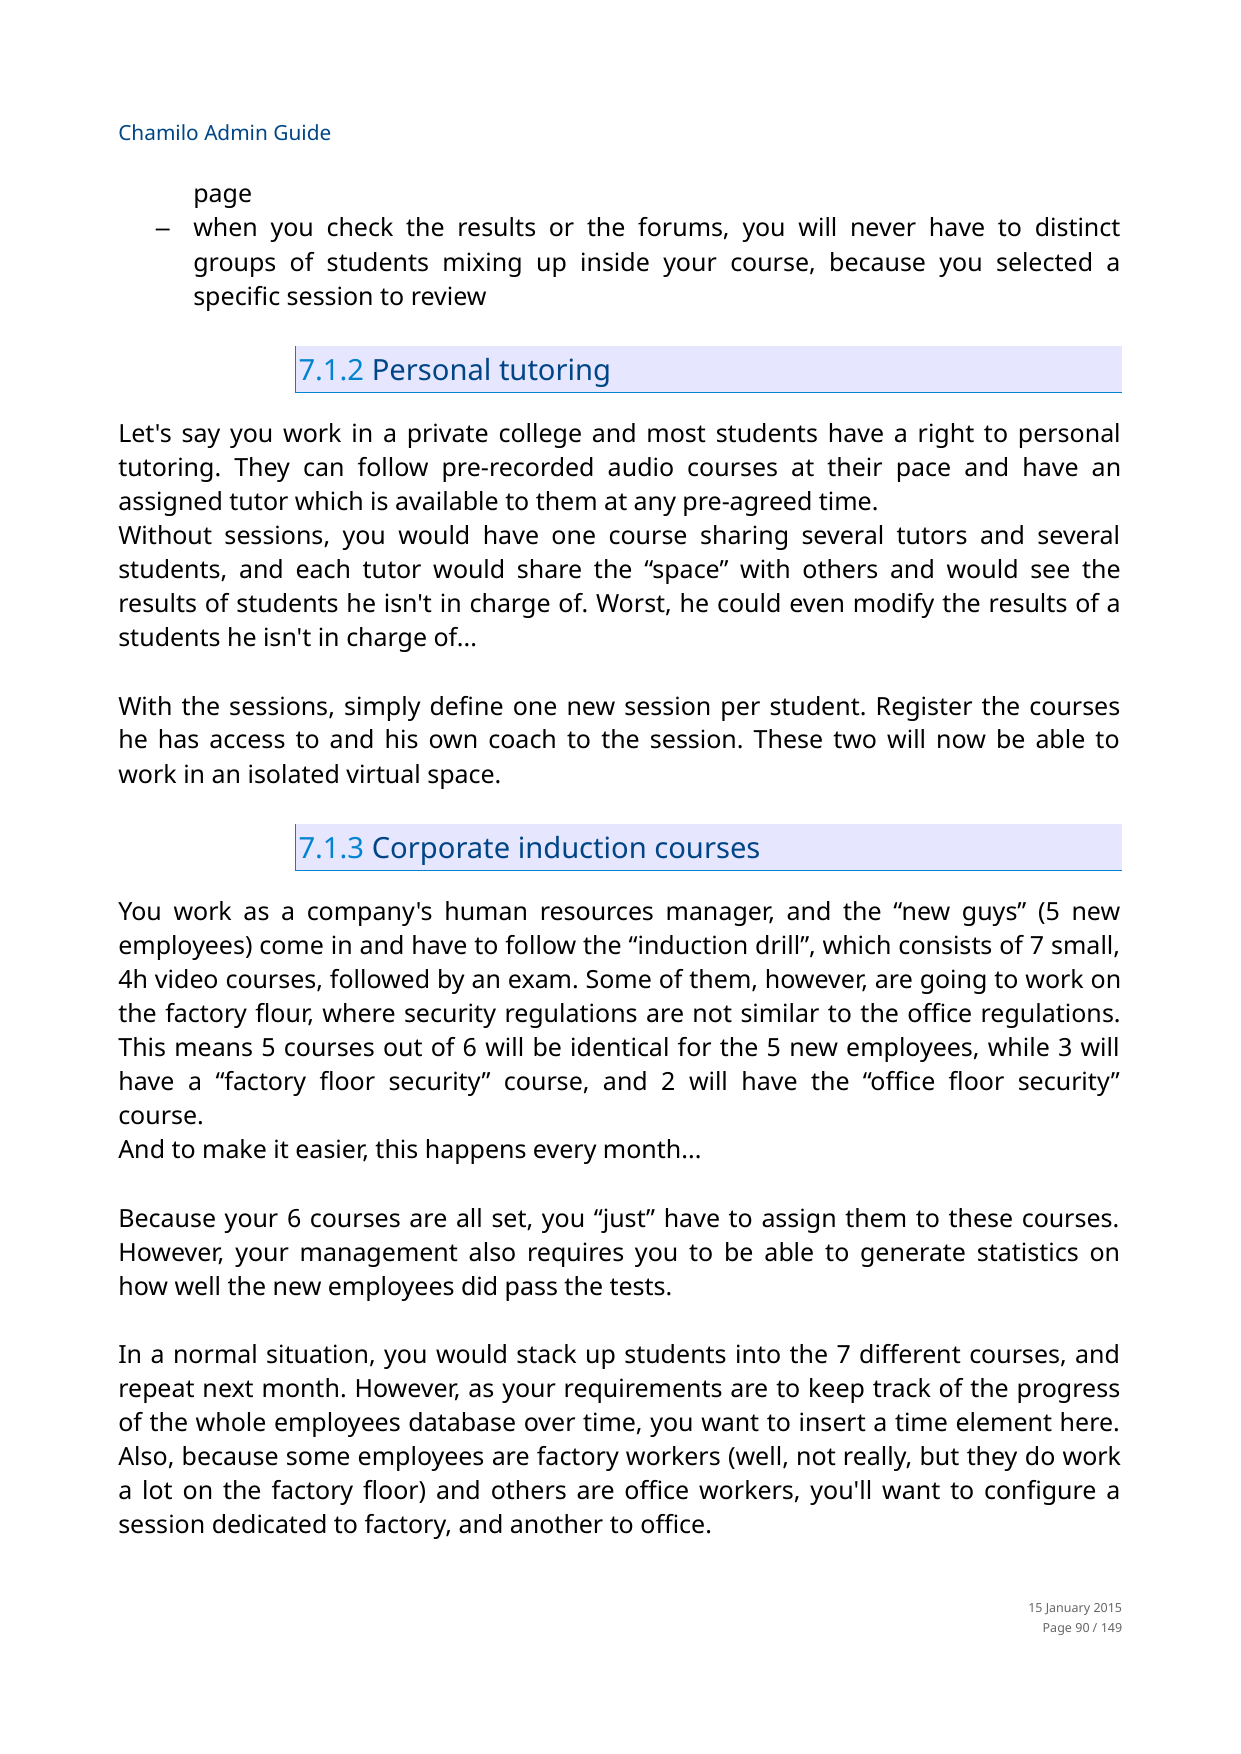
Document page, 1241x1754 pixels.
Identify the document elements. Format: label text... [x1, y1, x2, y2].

text With the sessions, simply define one new session per student. Register the courses he has access to and his own coach to the session. These two will now be able to work in an isolated virtual space. [118, 688, 1122, 790]
text In a normal situation, you would stack up students into the 7 different courses, and repeat next month. However, as your requirements are to keep track of the progress of the whole employees database over time, you want to insert a time element here. Also, because some employees are factory workers (well, not really, but they do work a lot on the factory floor) and others are office workers, you'll want to configure a session dedicated to factory, and another to office. [118, 1336, 1122, 1541]
text Let's say you work in a private college and most students have a right to personal tutoring. They can follow pre-recorded audio courses at their pace and have an assigned tutor which is available to them at any pre-agreed time. [118, 416, 1122, 518]
subtitle Personal tutoring [296, 346, 1122, 392]
subtitle Corporate induction courses [296, 824, 1122, 870]
text Without sessions, you would have one course sharing several tutors and several students, and each tutor would share the “space” with others and would see the results of students he isn't in charge of. Worst, he could even modify the results of a students he isn't in charge of... [118, 518, 1122, 654]
text You work as a company's human resources manager, and the “new guys” (5 new employees) come in and have to follow the “induction drill”, which consists of 7 small, 4h video courses, followed by an exam. Some of them, however, are going to work on the factory flour, where security regulations are not similar to the office regulations. This means 5 courses out of 6 will be identical for the 5 new employees, while 3 will have a “factory floor security” course, and 2 will have the “office floor security” course. [118, 894, 1122, 1132]
list when you check the results or the forums, you will never have to distinct groups of students mixing up inside your course, because you selected a specific session to review [156, 210, 1122, 312]
text Because your 6 courses are all set, you “just” have to assign them to these courses. However, your management also requires you to be able to generate statistics on how well the new employees did pass the tests. [118, 1200, 1122, 1302]
text And to make it easier, this happens every month... [118, 1132, 1122, 1166]
list page [156, 176, 1122, 210]
